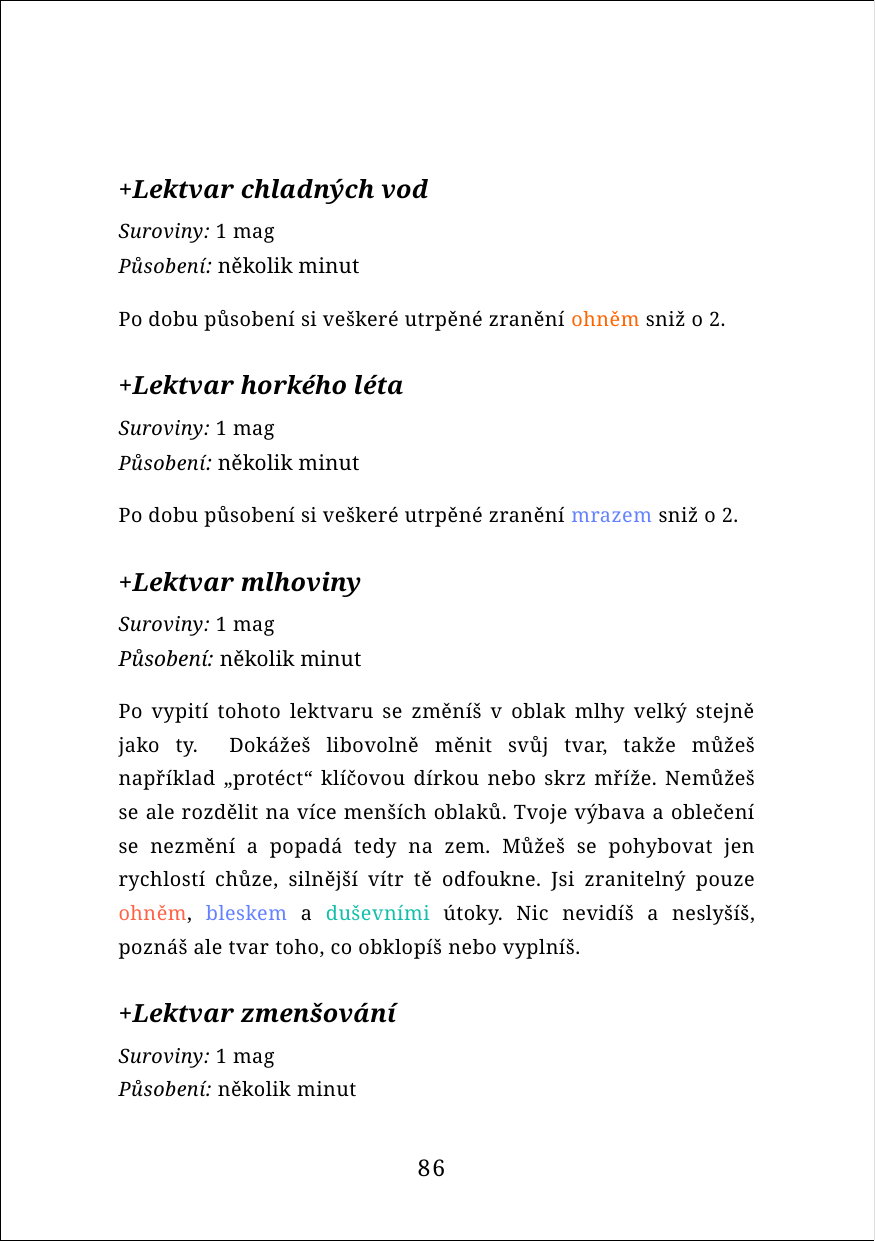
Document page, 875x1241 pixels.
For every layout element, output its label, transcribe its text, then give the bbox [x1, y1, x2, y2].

text Po dobu působení si veškeré utrpěné zranění ohněm sniž o 2. [118, 305, 756, 332]
subtitle +Lektvar zmenšování [118, 996, 756, 1030]
text Po dobu působení si veškeré utrpěné zranění mrazem sniž o 2. [118, 501, 756, 528]
subtitle +Lektvar chladných vod [118, 172, 756, 206]
text Suroviny: 1 mag Působení: několik minut [118, 1042, 756, 1102]
text Suroviny: 1 mag Působení: několik minut [118, 610, 756, 673]
text Po vypití tohoto lektvaru se změníš v oblak mlhy velký stejně jako ty. Dokážeš libovolně měnit svůj tvar, takže můžeš například „protéct“ klíčovou dírkou nebo skrz mříže. Nemůžeš se ale rozdělit na více menších oblaků. Tvoje výbava a oblečení se nezmění a popadá tedy na zem. Můžeš se pohybovat jen rychlostí chůze, silnější vítr tě odfoukne. Jsi zranitelný pouze ohněm, bleskem a duševními útoky. Nic nevidíš a neslyšíš, poznáš ale tvar toho, co obklopíš nebo vyplníš. [118, 697, 756, 960]
text Suroviny: 1 mag Působení: několik minut [118, 218, 756, 280]
text Suroviny: 1 mag Působení: několik minut [118, 414, 756, 476]
subtitle +Lektvar horkého léta [118, 368, 756, 402]
subtitle +Lektvar mlhoviny [118, 564, 756, 598]
